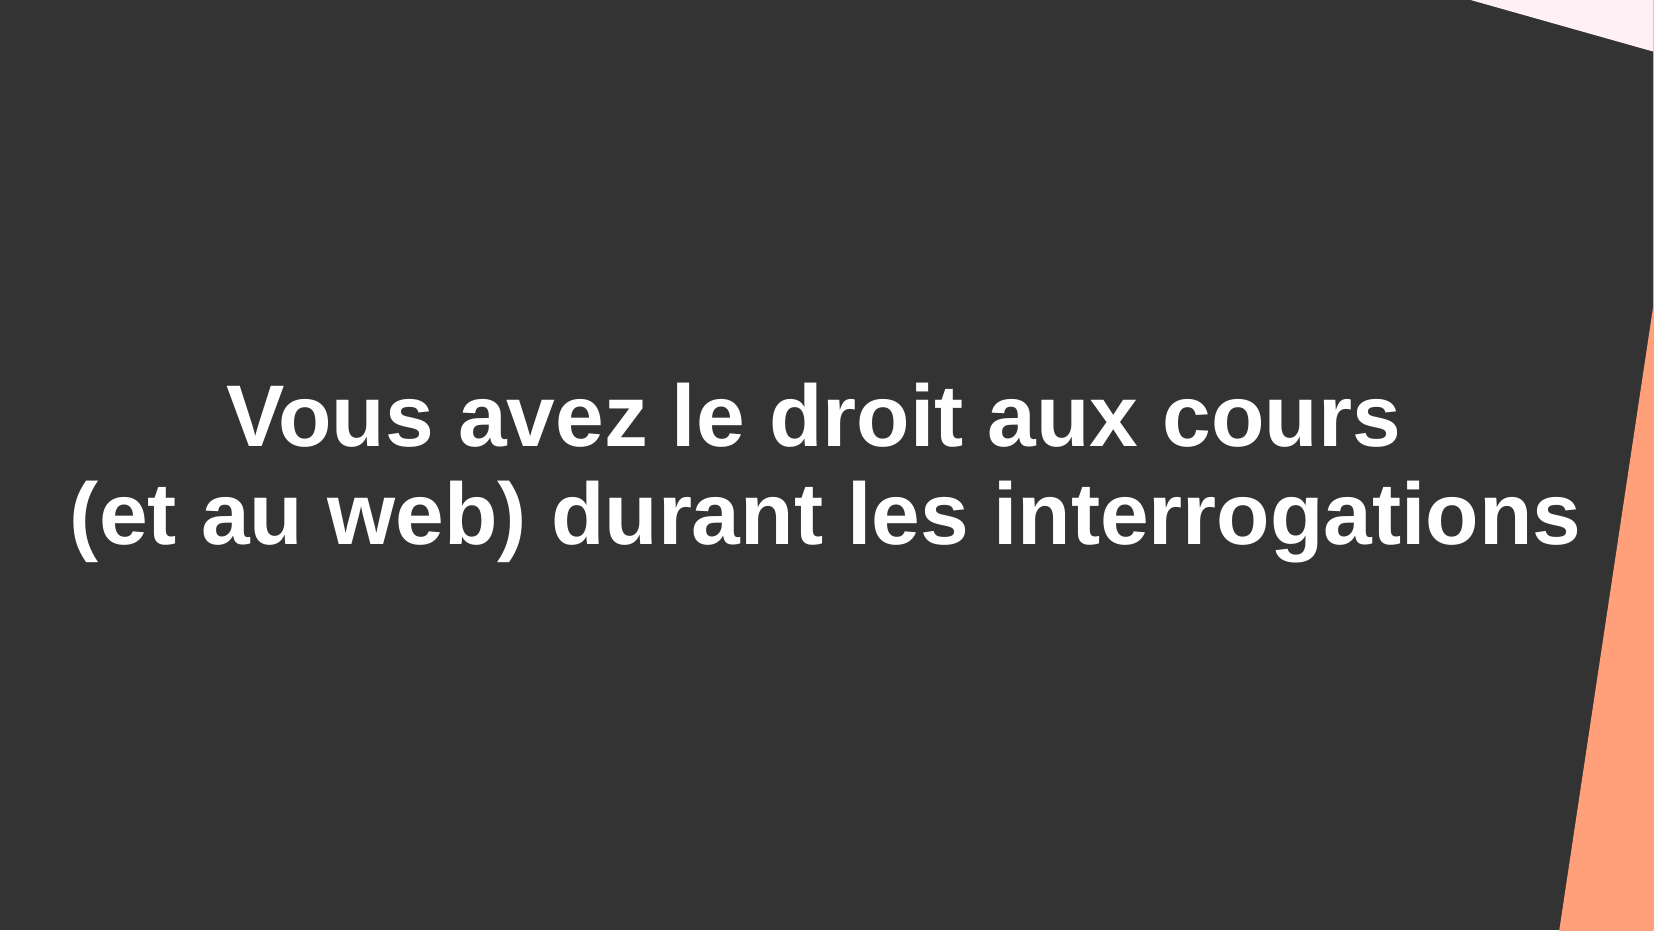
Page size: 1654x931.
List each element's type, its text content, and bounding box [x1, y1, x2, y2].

title Vous avez le droit aux cours (et au web) durant les interrogations [31, 367, 1622, 588]
text_box [1470, 0, 1654, 52]
text_box [1559, 301, 1654, 931]
